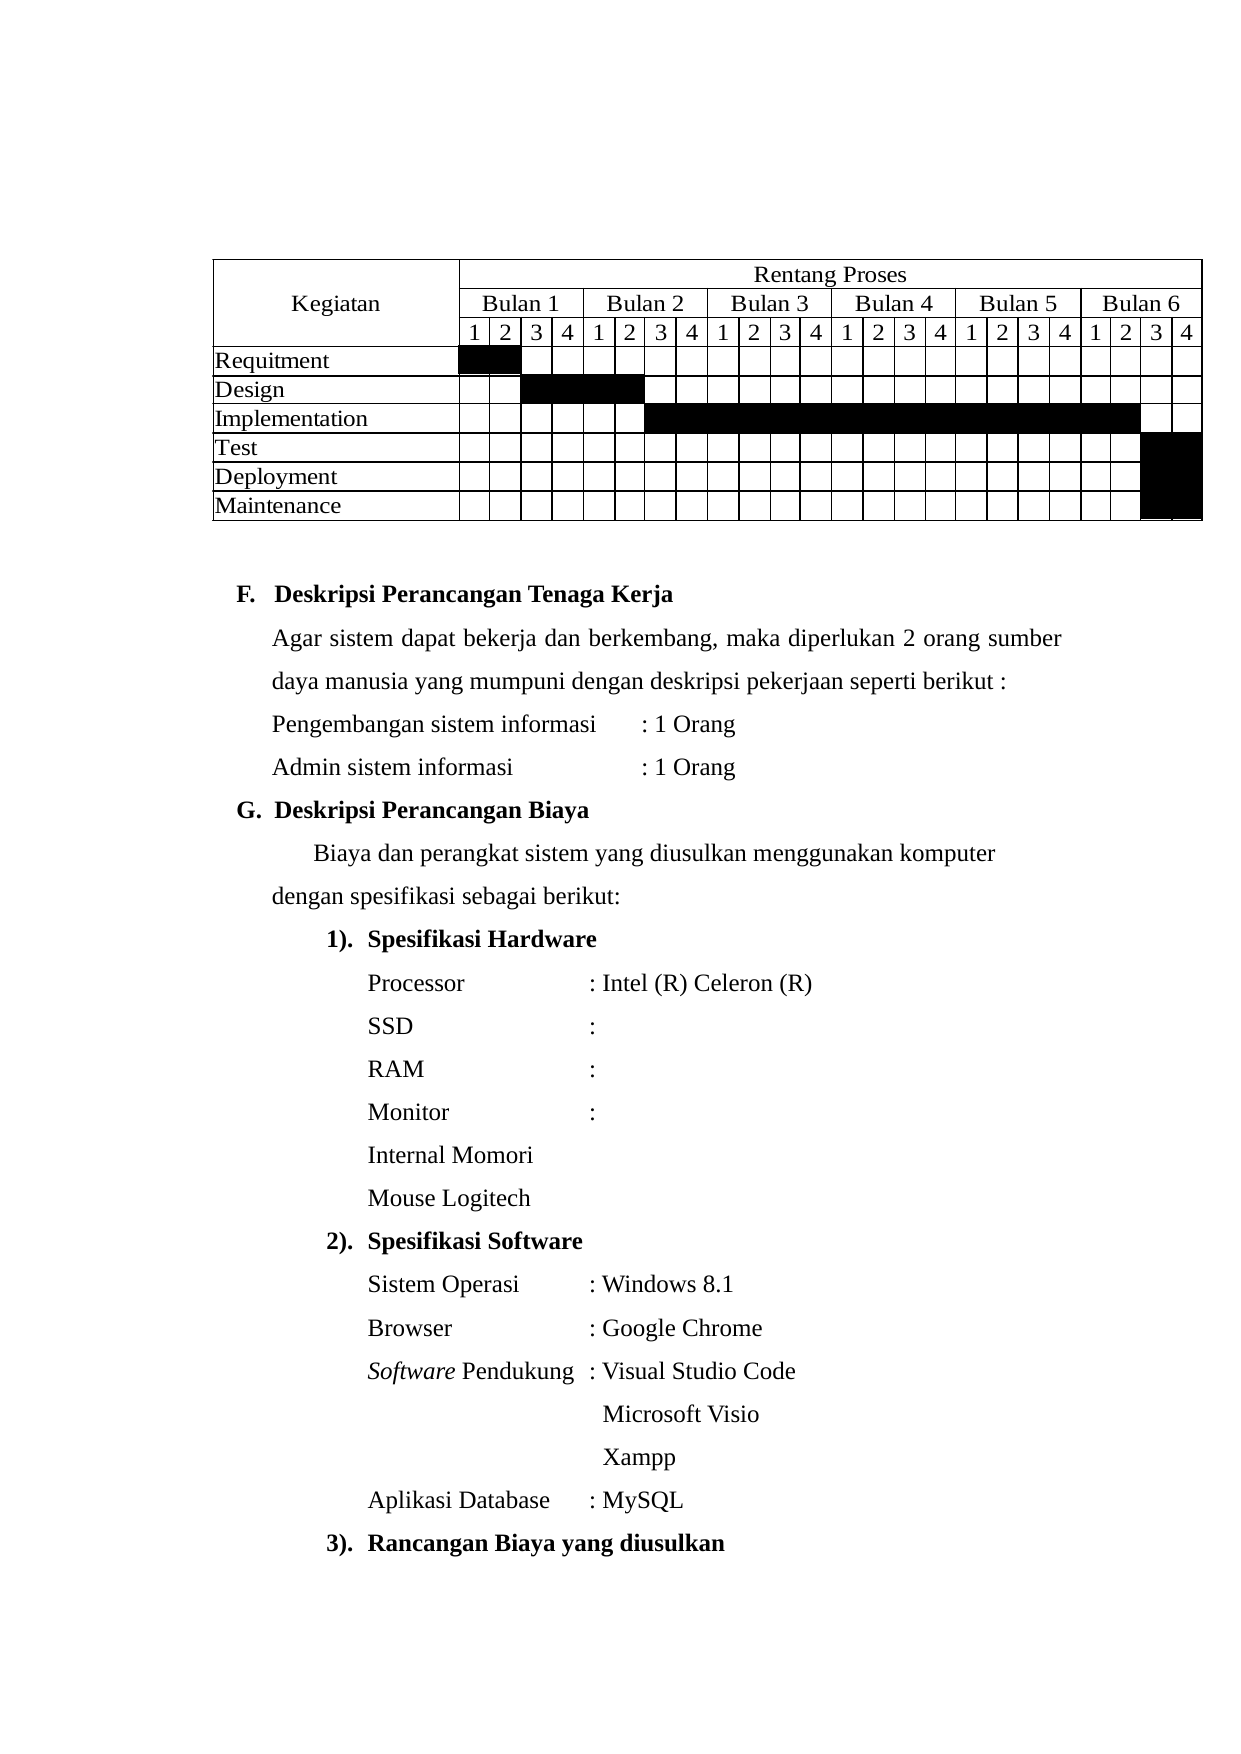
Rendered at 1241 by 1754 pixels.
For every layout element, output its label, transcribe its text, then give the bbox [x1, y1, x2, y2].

list Mouse Logitech [326, 1183, 1063, 1212]
list Spesifikasi Hardware [326, 924, 1063, 953]
list Deskripsi Perancangan Biaya [236, 795, 1063, 824]
list Admin sistem informasi : 1 Orang [236, 752, 1063, 781]
list Deskripsi Perancangan Tenaga Kerja [236, 579, 1063, 608]
list Microsoft Visio [567, 1399, 1063, 1428]
list SSD : [326, 1011, 1063, 1039]
list Xampp [567, 1442, 1063, 1471]
list Browser : Google Chrome [326, 1313, 1063, 1341]
text Biaya dan perangkat sistem yang diusulkan menggunakan komputer dengan spesifikasi sebagai berikut: [272, 838, 1063, 910]
list Pengembangan sistem informasi : 1 Orang [236, 709, 1063, 738]
list Software Pendukung : Visual Studio Code [326, 1356, 1063, 1384]
list Monitor : [326, 1097, 1063, 1126]
list Rancangan Biaya yang diusulkan [326, 1528, 1063, 1557]
list Internal Momori [326, 1140, 1063, 1169]
list RAM : [326, 1054, 1063, 1083]
list Spesifikasi Software [326, 1226, 1063, 1255]
list Sistem Operasi : Windows 8.1 [326, 1269, 1063, 1298]
list Aplikasi Database : MySQL [326, 1485, 1063, 1514]
list Processor : Intel (R) Celeron (R) [326, 968, 1063, 996]
list Agar sistem dapat bekerja dan berkembang, maka diperlukan 2 orang sumber daya manusia yang mumpuni dengan deskripsi pekerjaan seperti berikut : [272, 623, 1063, 694]
